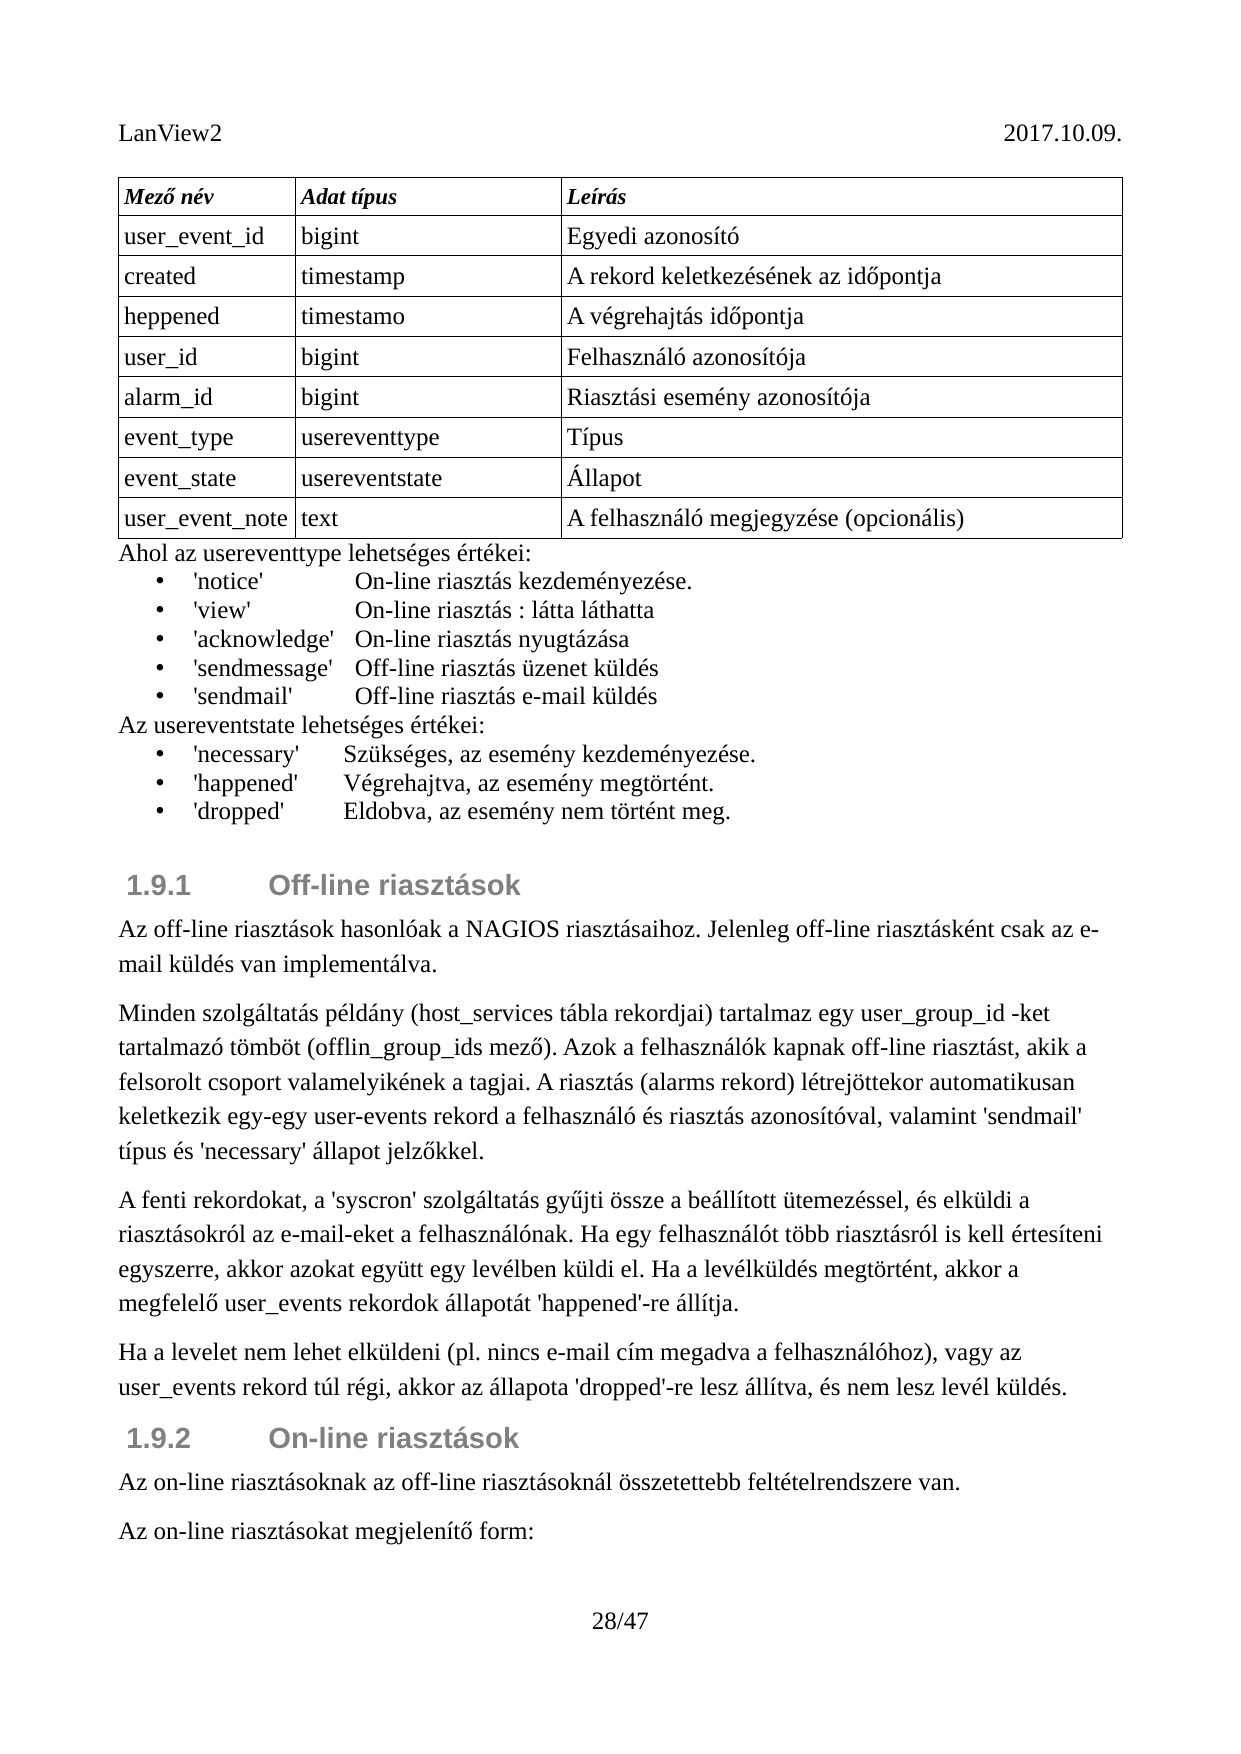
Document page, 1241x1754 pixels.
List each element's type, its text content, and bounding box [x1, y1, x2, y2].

text Ha a levelet nem lehet elküldeni (pl. nincs e-mail cím megadva a felhasználóhoz), vagy az user_events rekord túl régi, akkor az állapota 'dropped'-re lesz állítva, és nem lesz levél küldés. [118, 1337, 1122, 1401]
table_cell Riasztási esemény azonosítója [562, 377, 1122, 417]
text Az on-line riasztásoknak az off-line riasztásoknál összetettebb feltételrendszere van. [118, 1467, 1122, 1496]
table_cell Állapot [562, 458, 1122, 497]
list 'happened' Végrehajtva, az esemény megtörtént. [156, 768, 1122, 796]
table_header Adat típus [296, 178, 561, 215]
table_cell user_id [119, 337, 295, 376]
table_cell Felhasználó azonosítója [562, 337, 1122, 376]
text Az on-line riasztásokat megjelenítő form: [118, 1516, 1122, 1545]
table_cell text [296, 498, 561, 537]
table_cell usereventtype [296, 418, 561, 457]
table_cell A rekord keletkezésének az időpontja [562, 256, 1122, 296]
list 'necessary' Szükséges, az esemény kezdeményezése. [156, 739, 1122, 768]
table_cell event_type [119, 418, 295, 457]
list 'notice' On-line riasztás kezdeményezése. [156, 566, 1122, 595]
table_header Leírás [562, 178, 1122, 215]
table_cell A felhasználó megjegyzése (opcionális) [562, 498, 1122, 537]
table_cell heppened [119, 297, 295, 336]
text Az usereventstate lehetséges értékei: [118, 710, 1122, 739]
text A fenti rekordokat, a 'syscron' szolgáltatás gyűjti össze a beállított ütemezéssel, és elküldi a riasztásokról az e-mail-eket a felhasználónak. Ha egy felhasználót több riasztásról is kell értesíteni egyszerre, akkor azokat együtt egy levélben küldi el. Ha a levélküldés megtörtént, akkor a megfelelő user_events rekordok állapotát 'happened'-re állítja. [118, 1185, 1122, 1317]
list 'acknowledge' On-line riasztás nyugtázása [156, 624, 1122, 653]
text Minden szolgáltatás példány (host_services tábla rekordjai) tartalmaz egy user_group_id -ket tartalmazó tömböt (offlin_group_ids mező). Azok a felhasználók kapnak off-line riasztást, akik a felsorolt csoport valamelyikének a tagjai. A riasztás (alarms rekord) létrejöttekor automatikusan keletkezik egy-egy user-events rekord a felhasználó és riasztás azonosítóval, valamint 'sendmail' típus és 'necessary' állapot jelzőkkel. [118, 998, 1122, 1165]
table_cell user_event_note [119, 498, 295, 537]
table_header Mező név [119, 178, 295, 215]
table_cell bigint [296, 337, 561, 376]
table_cell usereventstate [296, 458, 561, 497]
table_cell timestamp [296, 256, 561, 296]
table_cell timestamo [296, 297, 561, 336]
table_cell alarm_id [119, 377, 295, 417]
table_cell Egyedi azonosító [562, 216, 1122, 255]
list 'view' On-line riasztás : látta láthatta [156, 595, 1122, 624]
table_cell bigint [296, 216, 561, 255]
table_cell user_event_id [119, 216, 295, 255]
text Ahol az usereventtype lehetséges értékei: [118, 539, 1122, 566]
table_cell Típus [562, 418, 1122, 457]
list 'dropped' Eldobva, az esemény nem történt meg. [156, 796, 1122, 825]
list 'sendmessage' Off-line riasztás üzenet küldés [156, 653, 1122, 681]
subtitle Off-line riasztások [118, 868, 1122, 902]
list 'sendmail' Off-line riasztás e-mail küldés [156, 681, 1122, 710]
table_cell created [119, 256, 295, 296]
table_cell bigint [296, 377, 561, 417]
table_cell A végrehajtás időpontja [562, 297, 1122, 336]
subtitle On-line riasztások [118, 1421, 1122, 1454]
text Az off-line riasztások hasonlóak a NAGIOS riasztásaihoz. Jelenleg off-line riasztásként csak az e-mail küldés van implementálva. [118, 914, 1122, 978]
table_cell event_state [119, 458, 295, 497]
